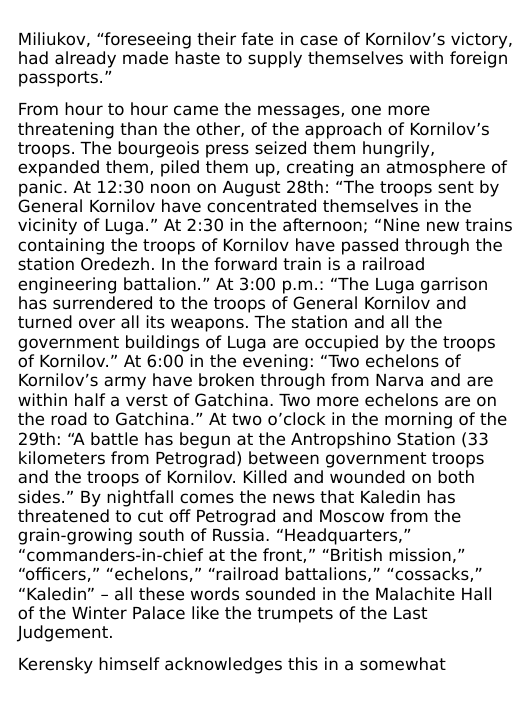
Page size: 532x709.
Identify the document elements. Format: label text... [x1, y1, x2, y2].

text From hour to hour came the messages, one more threatening than the other, of the approach of Kornilov’s troops. The bourgeois press seized them hungrily, expanded them, piled them up, creating an atmosphere of panic. At 12:30 noon on August 28th: “The troops sent by General Kornilov have concentrated themselves in the vicinity of Luga.” At 2:30 in the afternoon; “Nine new trains containing the troops of Kornilov have passed through the station Oredezh. In the forward train is a railroad engineering battalion.” At 3:00 p.m.: “The Luga garrison has surrendered to the troops of General Kornilov and turned over all its weapons. The station and all the government buildings of Luga are occupied by the troops of Kornilov.” At 6:00 in the evening: “Two echelons of Kornilov’s army have broken through from Narva and are within half a verst of Gatchina. Two more echelons are on the road to Gatchina.” At two o’clock in the morning of the 29th: “A battle has begun at the Antropshino Station (33 kilometers from Petrograd) between government troops and the troops of Kornilov. Killed and wounded on both sides.” By nightfall comes the news that Kaledin has threatened to cut off Petrograd and Moscow from the grain-growing south of Russia. “Headquarters,” “commanders-in-chief at the front,” “British mission,” “officers,” “echelons,” “railroad battalions,” “cossacks,” “Kaledin” – all these words sounded in the Malachite Hall of the Winter Palace like the trumpets of the Last Judgement. [18, 100, 514, 643]
text Kerensky himself acknowledges this in a somewhat [18, 655, 514, 674]
text Miliukov, “foreseeing their fate in case of Kornilov’s victory, had already made haste to supply themselves with foreign passports.” [18, 29, 514, 88]
